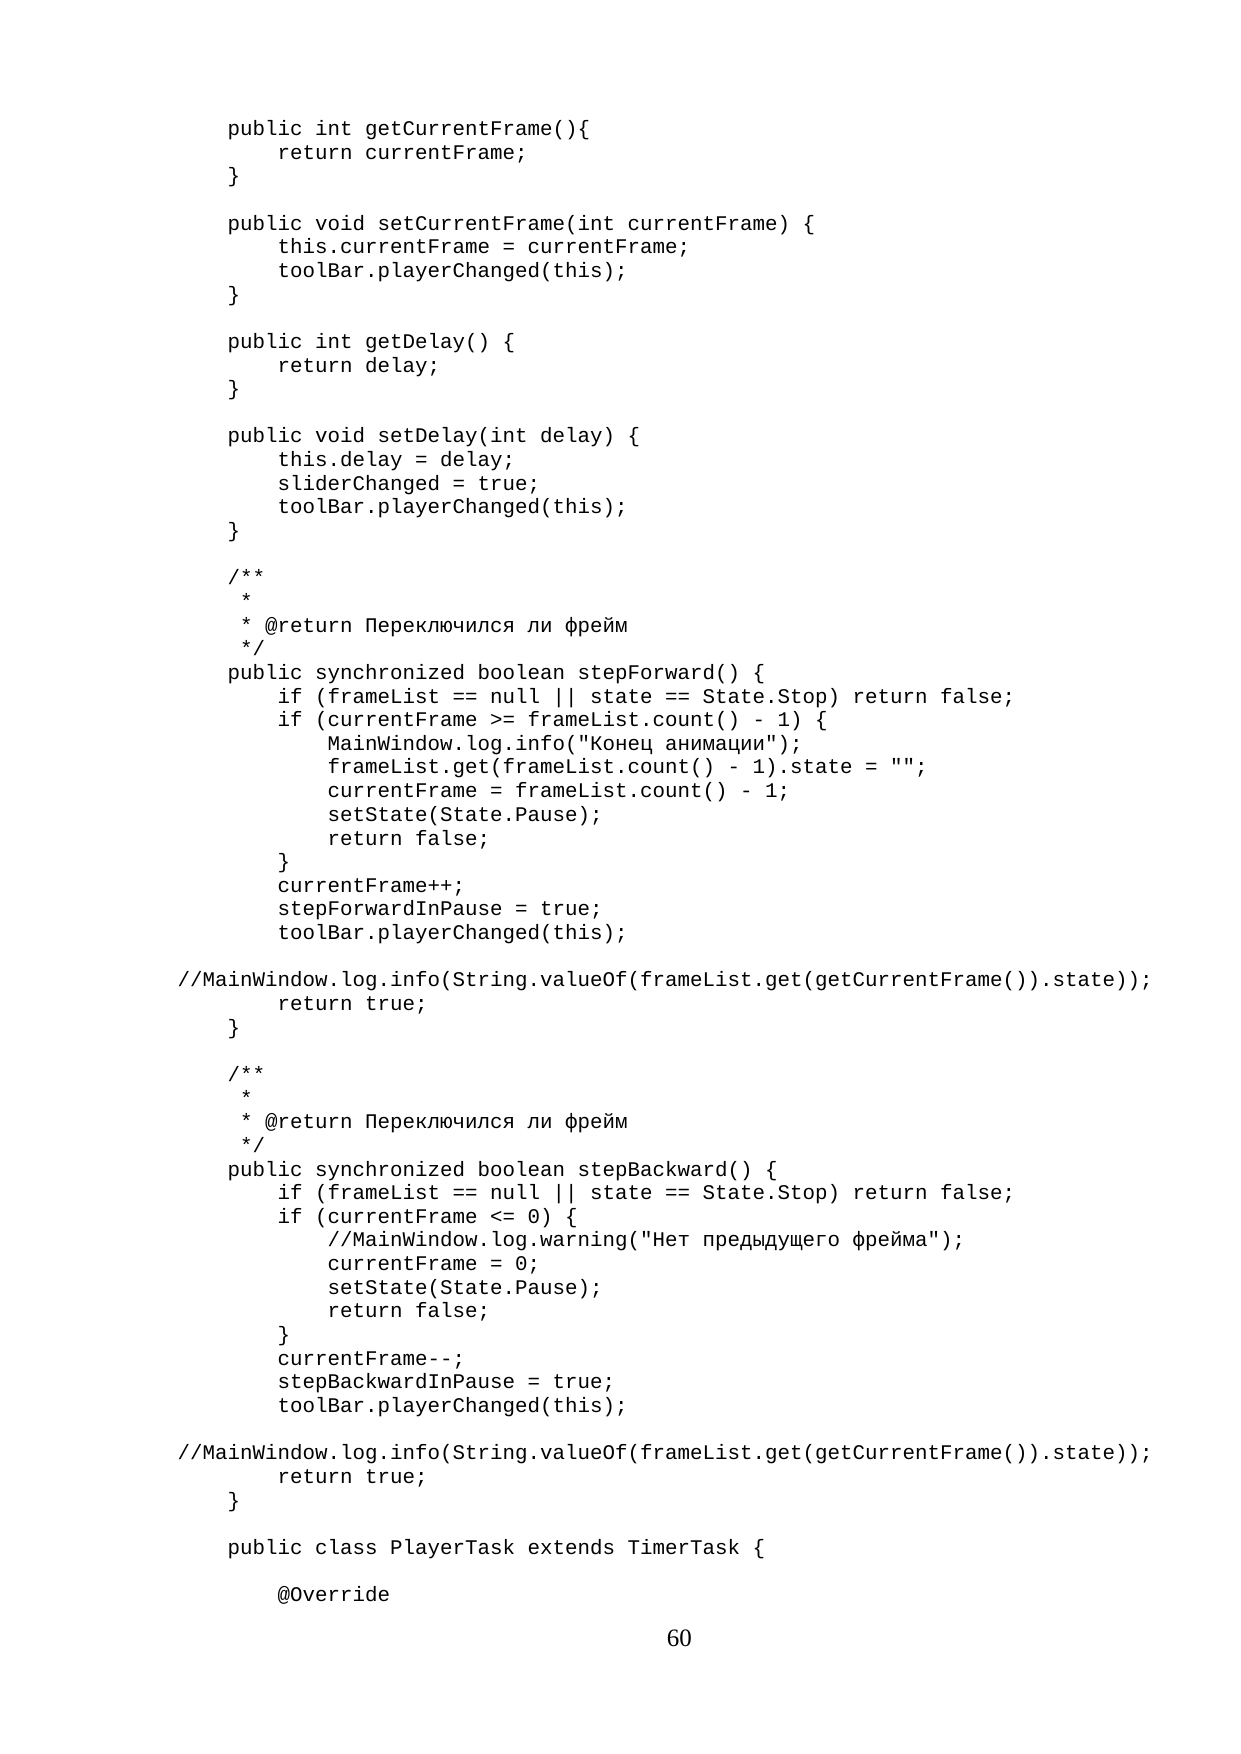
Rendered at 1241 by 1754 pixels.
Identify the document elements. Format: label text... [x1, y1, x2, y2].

text * @return Переключился ли фрейм [177, 615, 1181, 638]
text return false; [177, 1300, 1181, 1324]
text return true; [177, 993, 1181, 1017]
text */ [177, 1135, 1181, 1158]
text public void setDelay(int delay) { [177, 426, 1181, 449]
text } [177, 851, 1181, 875]
text //MainWindow.log.info(String.valueOf(frameList.get(getCurrentFrame()).state)); [177, 946, 1181, 993]
text currentFrame = frameList.count() - 1; [177, 780, 1181, 804]
text } [177, 520, 1181, 544]
text * [177, 591, 1181, 615]
text if (currentFrame <= 0) { [177, 1206, 1181, 1229]
text } [177, 1324, 1181, 1348]
text frameList.get(frameList.count() - 1).state = ""; [177, 757, 1181, 780]
text stepBackwardInPause = true; [177, 1371, 1181, 1395]
text return delay; [177, 354, 1181, 378]
text toolBar.playerChanged(this); [177, 496, 1181, 520]
text /** [177, 1064, 1181, 1088]
text @Override [177, 1584, 1181, 1608]
text public class PlayerTask extends TimerTask { [177, 1537, 1181, 1561]
text currentFrame++; [177, 875, 1181, 898]
text * @return Переключился ли фрейм [177, 1111, 1181, 1135]
text */ [177, 638, 1181, 662]
text //MainWindow.log.info(String.valueOf(frameList.get(getCurrentFrame()).state)); [177, 1419, 1181, 1466]
text setState(State.Pause); [177, 1277, 1181, 1300]
text MainWindow.log.info("Конец анимации"); [177, 733, 1181, 757]
text public void setCurrentFrame(int currentFrame) { [177, 213, 1181, 236]
text } [177, 378, 1181, 402]
text } [177, 284, 1181, 307]
text //MainWindow.log.warning("Нет предыдущего фрейма"); [177, 1229, 1181, 1253]
text if (currentFrame >= frameList.count() - 1) { [177, 709, 1181, 733]
text currentFrame--; [177, 1348, 1181, 1371]
text return false; [177, 827, 1181, 851]
text return currentFrame; [177, 142, 1181, 165]
text this.currentFrame = currentFrame; [177, 236, 1181, 260]
text } [177, 1489, 1181, 1513]
text stepForwardInPause = true; [177, 898, 1181, 922]
text setState(State.Pause); [177, 804, 1181, 827]
text return true; [177, 1466, 1181, 1489]
text * [177, 1088, 1181, 1111]
text this.delay = delay; [177, 449, 1181, 473]
text } [177, 1017, 1181, 1040]
text toolBar.playerChanged(this); [177, 1395, 1181, 1419]
text toolBar.playerChanged(this); [177, 260, 1181, 284]
text if (frameList == null || state == State.Stop) return false; [177, 686, 1181, 709]
text /** [177, 567, 1181, 591]
text toolBar.playerChanged(this); [177, 922, 1181, 946]
text currentFrame = 0; [177, 1253, 1181, 1277]
text sliderChanged = true; [177, 473, 1181, 496]
text if (frameList == null || state == State.Stop) return false; [177, 1182, 1181, 1206]
text public synchronized boolean stepBackward() { [177, 1158, 1181, 1182]
text } [177, 165, 1181, 189]
text public int getDelay() { [177, 331, 1181, 354]
text public synchronized boolean stepForward() { [177, 662, 1181, 686]
text public int getCurrentFrame(){ [177, 118, 1181, 142]
